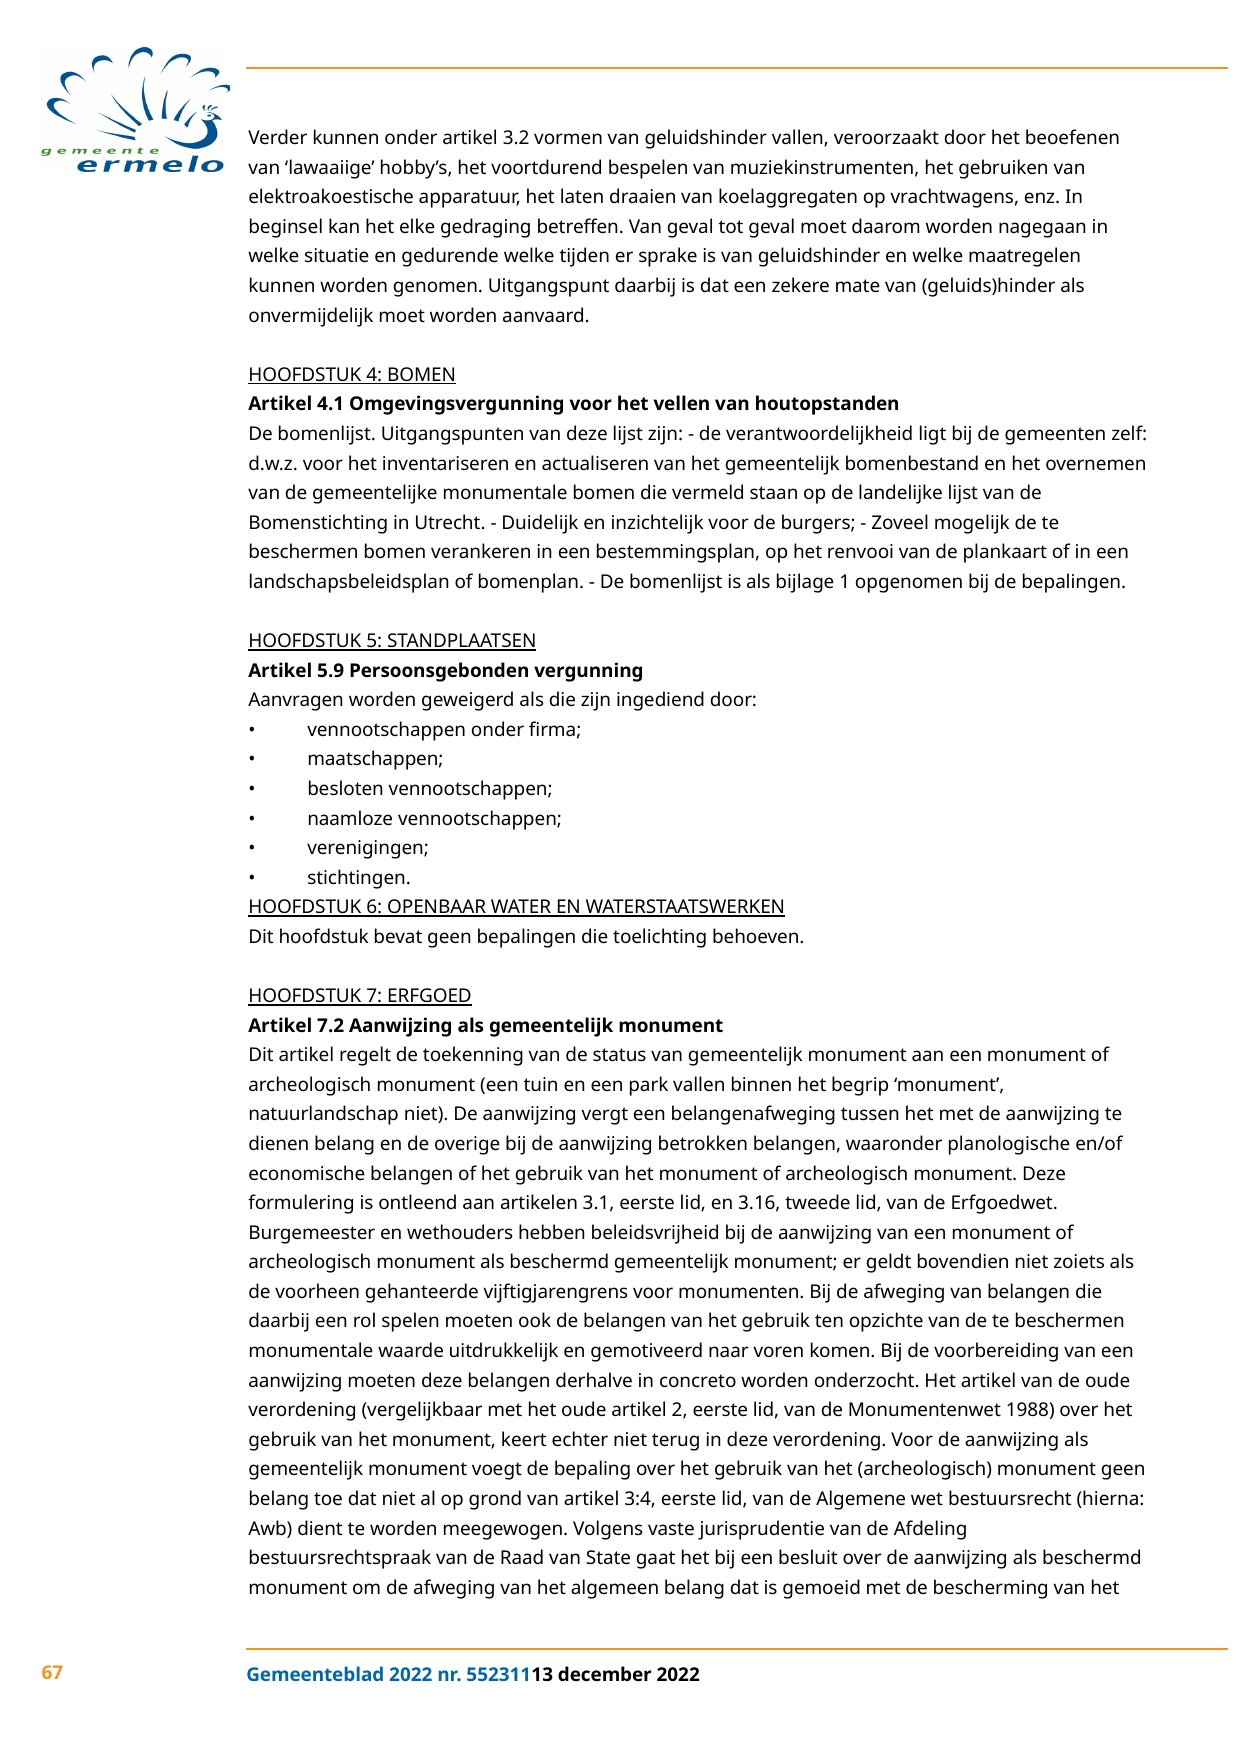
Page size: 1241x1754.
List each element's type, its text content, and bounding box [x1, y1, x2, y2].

text Artikel 5.9 Persoonsgebonden vergunning [248, 657, 1152, 683]
text HOOFDSTUK 5: STANDPLAATSEN [248, 627, 1152, 653]
list verenigingen; [248, 834, 1152, 860]
text Verder kunnen onder artikel 3.2 vormen van geluidshinder vallen, veroorzaakt door het beoefenen van ‘lawaaiige’ hobby’s, het voortdurend bespelen van muziekinstrumenten, het gebruiken van elektroakoestische apparatuur, het laten draaien van koelaggregaten op vrachtwagens, enz. In beginsel kan het elke gedraging betreffen. Van geval tot geval moet daarom worden nagegaan in welke situatie en gedurende welke tijden er sprake is van geluidshinder en welke maatregelen kunnen worden genomen. Uitgangspunt daarbij is dat een zekere mate van (geluids)hinder als onvermijdelijk moet worden aanvaard. [248, 124, 1152, 328]
list maatschappen; [248, 746, 1152, 771]
list stichtingen. [248, 864, 1152, 890]
text HOOFDSTUK 4: BOMEN [248, 361, 1152, 387]
text Aanvragen worden geweigerd als die zijn ingediend door: [248, 686, 1152, 712]
list vennootschappen onder firma; [248, 716, 1152, 742]
text Dit artikel regelt de toekenning van de status van gemeentelijk monument aan een monument of archeologisch monument (een tuin en een park vallen binnen het begrip ‘monument’, natuurlandschap niet). De aanwijzing vergt een belangenafweging tussen het met de aanwijzing te dienen belang en de overige bij de aanwijzing betrokken belangen, waaronder planologische en/of economische belangen of het gebruik van het monument of archeologisch monument. Deze formulering is ontleend aan artikelen 3.1, eerste lid, en 3.16, tweede lid, van de Erfgoedwet. Burgemeester en wethouders hebben beleidsvrijheid bij de aanwijzing van een monument of archeologisch monument als beschermd gemeentelijk monument; er geldt bovendien niet zoiets als de voorheen gehanteerde vijftigjarengrens voor monumenten. Bij de afweging van belangen die daarbij een rol spelen moeten ook de belangen van het gebruik ten opzichte van de te beschermen monumentale waarde uitdrukkelijk en gemotiveerd naar voren komen. Bij de voorbereiding van een aanwijzing moeten deze belangen derhalve in concreto worden onderzocht. Het artikel van de oude verordening (vergelijkbaar met het oude artikel 2, eerste lid, van de Monumentenwet 1988) over het gebruik van het monument, keert echter niet terug in deze verordening. Voor de aanwijzing als gemeentelijk monument voegt de bepaling over het gebruik van het (archeologisch) monument geen belang toe dat niet al op grond van artikel 3:4, eerste lid, van de Algemene wet bestuursrecht (hierna: Awb) dient te worden meegewogen. Volgens vaste jurisprudentie van de Afdeling bestuursrechtspraak van de Raad van State gaat het bij een besluit over de aanwijzing als beschermd monument om de afweging van het algemeen belang dat is gemoeid met de bescherming van het [248, 1041, 1152, 1600]
text De bomenlijst. Uitgangspunten van deze lijst zijn: - de verantwoordelijkheid ligt bij de gemeenten zelf: d.w.z. voor het inventariseren en actualiseren van het gemeentelijk bomenbestand en het overnemen van de gemeentelijke monumentale bomen die vermeld staan op de landelijke lijst van de Bomenstichting in Utrecht. - Duidelijk en inzichtelijk voor de burgers; - Zoveel mogelijk de te beschermen bomen verankeren in een bestemmingsplan, op het renvooi van de plankaart of in een landschapsbeleidsplan of bomenplan. - De bomenlijst is als bijlage 1 opgenomen bij de bepalingen. [248, 420, 1152, 594]
text Artikel 7.2 Aanwijzing als gemeentelijk monument [248, 1012, 1152, 1038]
text HOOFDSTUK 6: OPENBAAR WATER EN WATERSTAATSWERKEN [248, 893, 1152, 919]
text HOOFDSTUK 7: ERFGOED [248, 982, 1152, 1008]
text Dit hoofdstuk bevat geen bepalingen die toelichting behoeven. [248, 923, 1152, 949]
picture [41, 47, 231, 172]
list besloten vennootschappen; [248, 775, 1152, 801]
list naamloze vennootschappen; [248, 805, 1152, 831]
text Artikel 4.1 Omgevingsvergunning voor het vellen van houtopstanden [248, 391, 1152, 416]
